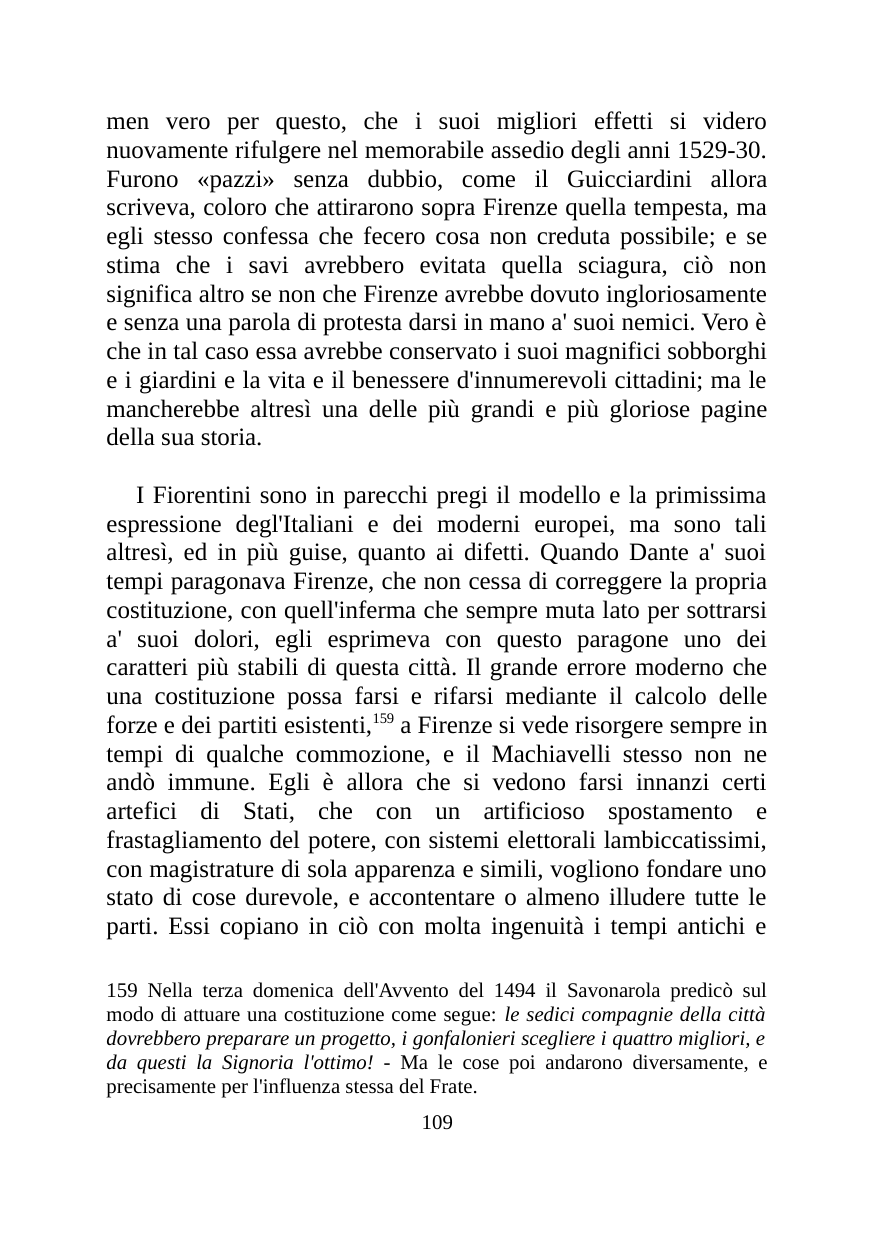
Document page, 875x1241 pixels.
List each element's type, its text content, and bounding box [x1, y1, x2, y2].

text men vero per questo, che i suoi migliori effetti si videro nuovamente rifulgere nel memorabile assedio degli anni 1529-30. Furono «pazzi» senza dubbio, come il Guicciardini allora scriveva, coloro che attirarono sopra Firenze quella tempesta, ma egli stesso confessa che fecero cosa non creduta possibile; e se stima che i savi avrebbero evitata quella sciagura, ciò non significa altro se non che Firenze avrebbe dovuto ingloriosamente e senza una parola di protesta darsi in mano a' suoi nemici. Vero è che in tal caso essa avrebbe conservato i suoi magnifici sobborghi e i giardini e la vita e il benessere d'innumerevoli cittadini; ma le mancherebbe altresì una delle più grandi e più gloriose pagine della sua storia. [106, 106, 768, 451]
text Nella terza domenica dell'Avvento del 1494 il Savonarola predicò sul modo di attuare una costituzione come segue: le sedici compagnie della città dovrebbero preparare un progetto, i gonfalonieri scegliere i quattro migliori, e da questi la Signoria l'ottimo! - Ma le cose poi andarono diversamente, e precisamente per l'influenza stessa del Frate. [106, 978, 768, 1098]
text I Fiorentini sono in parecchi pregi il modello e la primissima espressione degl'Italiani e dei moderni europei, ma sono tali altresì, ed in più guise, quanto ai difetti. Quando Dante a' suoi tempi paragonava Firenze, che non cessa di correggere la propria costituzione, con quell'inferma che sempre muta lato per sottrarsi a' suoi dolori, egli esprimeva con questo paragone uno dei caratteri più stabili di questa città. Il grande errore moderno che una costituzione possa farsi e rifarsi mediante il calcolo delle forze e dei partiti esistenti, a Firenze si vede risorgere sempre in tempi di qualche commozione, e il Machiavelli stesso non ne andò immune. Egli è allora che si vedono farsi innanzi certi artefici di Stati, che con un artificioso spostamento e frastagliamento del potere, con sistemi elettorali lambiccatissimi, con magistrature di sola apparenza e simili, vogliono fondare uno stato di cose durevole, e accontentare o almeno illudere tutte le parti. Essi copiano in ciò con molta ingenuità i tempi antichi e [106, 480, 768, 940]
